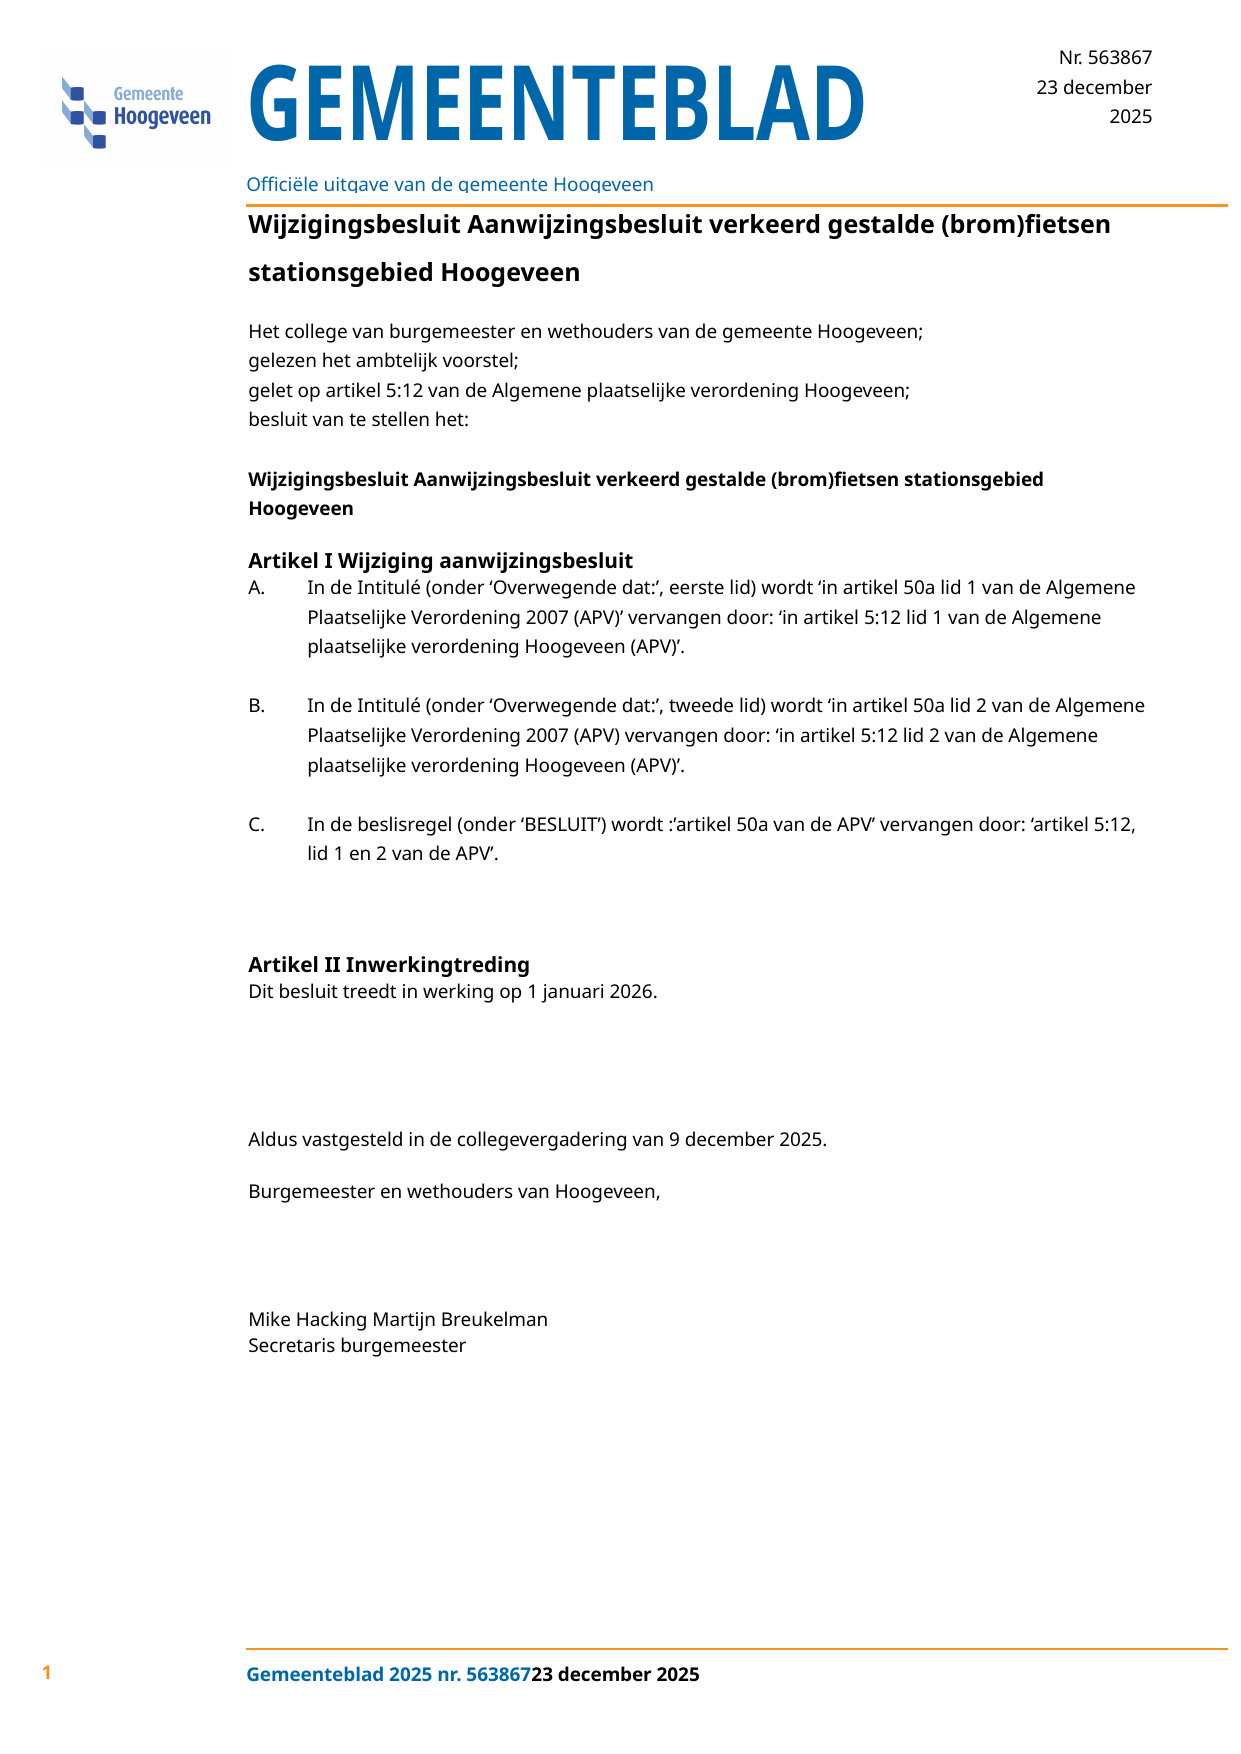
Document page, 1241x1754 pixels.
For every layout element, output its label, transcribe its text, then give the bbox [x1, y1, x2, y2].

text Mike Hacking Martijn Breukelman [248, 1307, 1152, 1332]
text Het college van burgemeester en wethouders van de gemeente Hoogeveen; [248, 318, 1152, 344]
text Wijzigingsbesluit Aanwijzingsbesluit verkeerd gestalde (brom)fietsen stationsgebied Hoogeveen [248, 466, 1152, 521]
text Artikel I Wijziging aanwijzingsbesluit [248, 546, 1152, 574]
text Secretaris burgemeester [248, 1332, 1152, 1358]
text besluit van te stellen het: [248, 407, 1152, 432]
text Aldus vastgesteld in de collegevergadering van 9 december 2025. [248, 1126, 1152, 1152]
list In de Intitulé (onder ‘Overwegende dat:’, eerste lid) wordt ‘in artikel 50a lid 1 van de Algemene Plaatselijke Verordening 2007 (APV)’ vervangen door: ‘in artikel 5:12 lid 1 van de Algemene plaatselijke verordening Hoogeveen (APV)’. [248, 574, 1152, 659]
text Artikel II Inwerkingtreding [248, 950, 1152, 978]
text gelezen het ambtelijk voorstel; [248, 347, 1152, 373]
text Wijzigingsbesluit Aanwijzingsbesluit verkeerd gestalde (brom)fietsen stationsgebied Hoogeveen [248, 207, 1152, 288]
list In de Intitulé (onder ‘Overwegende dat:’, tweede lid) wordt ‘in artikel 50a lid 2 van de Algemene Plaatselijke Verordening 2007 (APV) vervangen door: ‘in artikel 5:12 lid 2 van de Algemene plaatselijke verordening Hoogeveen (APV)’. [248, 693, 1152, 777]
picture [41, 47, 231, 172]
text gelet op artikel 5:12 van de Algemene plaatselijke verordening Hoogeveen; [248, 377, 1152, 403]
text Burgemeester en wethouders van Hoogeveen, [248, 1178, 1152, 1204]
text Dit besluit treedt in werking op 1 januari 2026. [248, 978, 1152, 1004]
list In de beslisregel (onder ‘BESLUIT’) wordt :’artikel 50a van de APV’ vervangen door: ‘artikel 5:12, lid 1 en 2 van de APV’. [248, 811, 1152, 866]
